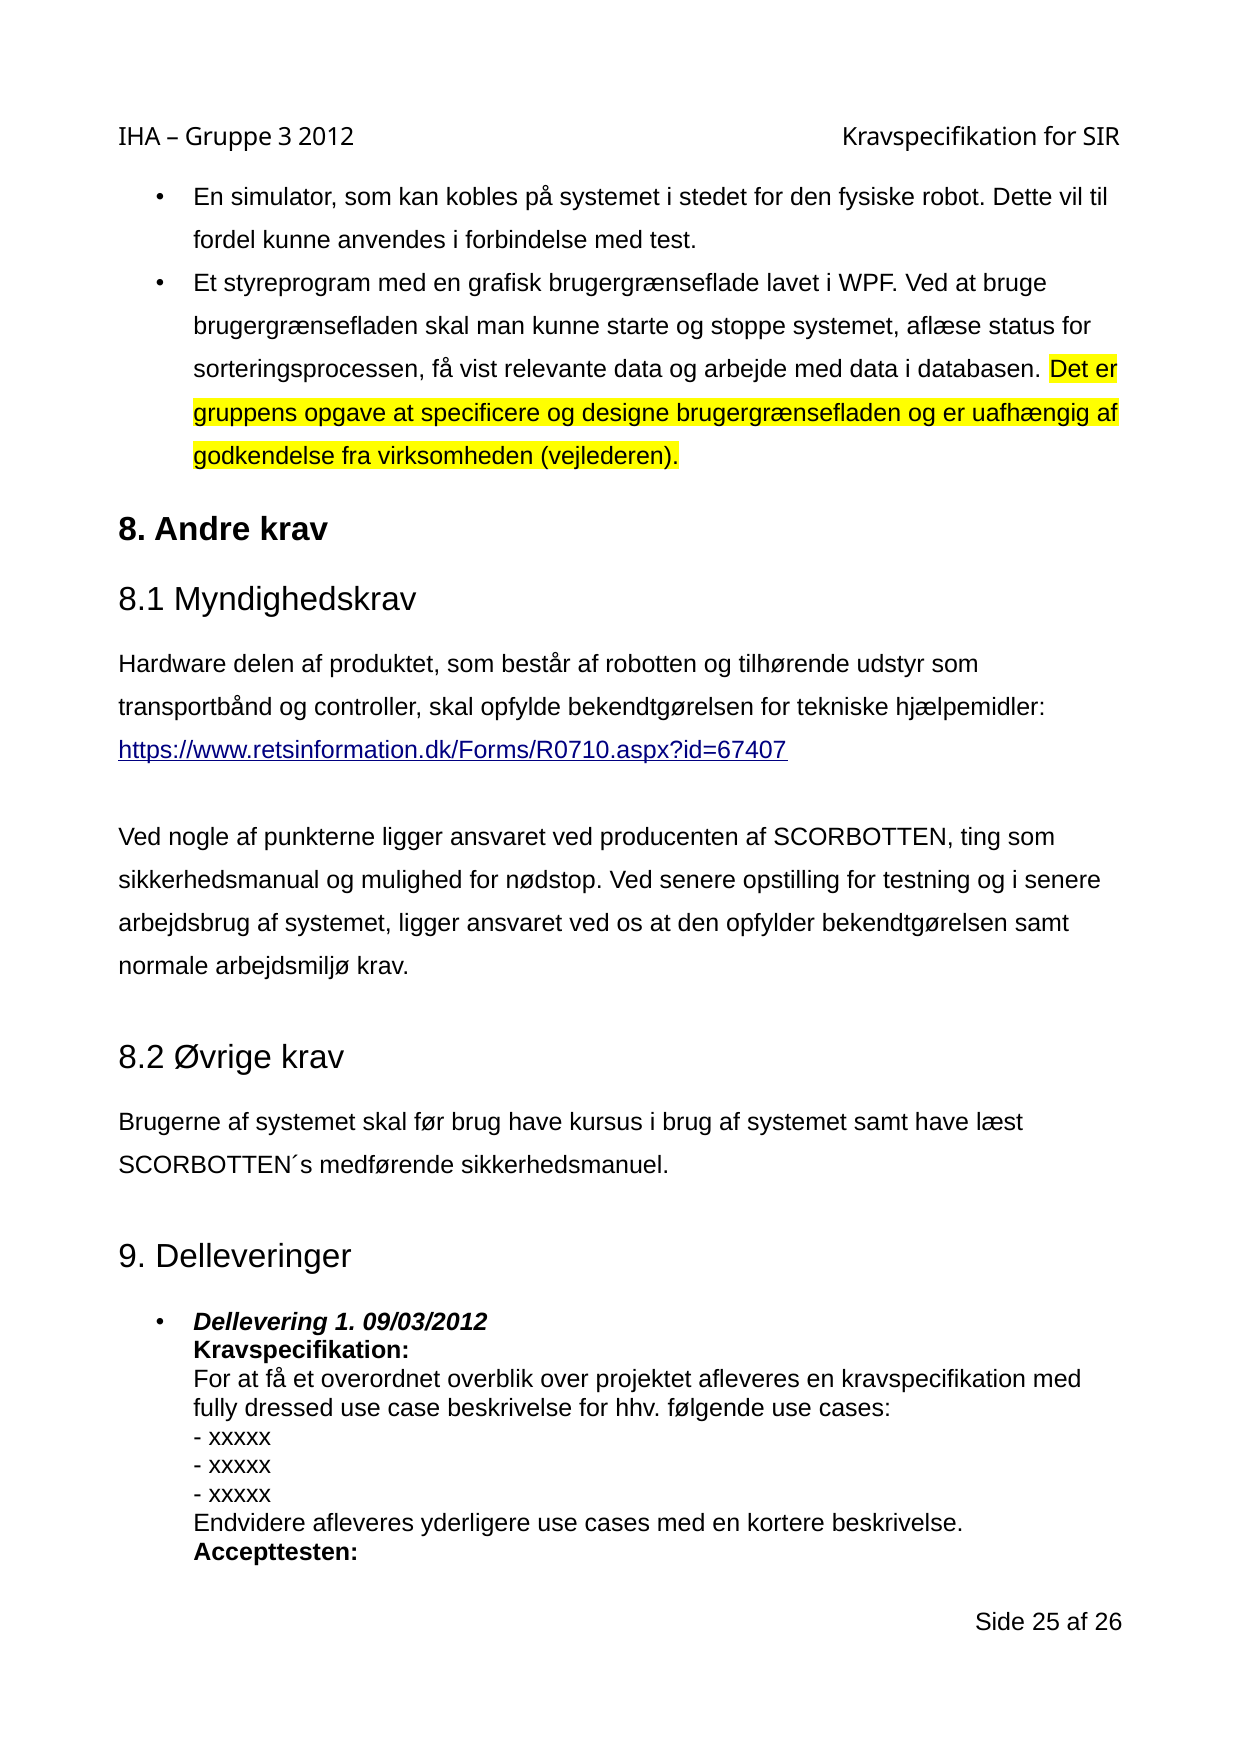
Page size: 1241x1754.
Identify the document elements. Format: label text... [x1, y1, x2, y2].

text 9. Delleveringer [118, 1237, 1122, 1275]
text Brugerne af systemet skal før brug have kursus i brug af systemet samt have læst SCORBOTTEN´s medførende sikkerhedsmanuel. [118, 1107, 1122, 1179]
subtitle 8. Andre krav [118, 509, 1122, 547]
text Ved nogle af punkterne ligger ansvaret ved producenten af SCORBOTTEN, ting som sikkerhedsmanual og mulighed for nødstop. Ved senere opstilling for testning og i senere arbejdsbrug af systemet, ligger ansvaret ved os at den opfylder bekendtgørelsen samt normale arbejdsmiljø krav. [118, 821, 1122, 979]
text 8.1 Myndighedskrav [118, 579, 1122, 617]
list En simulator, som kan kobles på systemet i stedet for den fysiske robot. Dette vil til fordel kunne anvendes i forbindelse med test. [156, 182, 1122, 254]
text 8.2 Øvrige krav [118, 1037, 1122, 1076]
text Hardware delen af produktet, som består af robotten og tilhørende udstyr som transportbånd og controller, skal opfylde bekendtgørelsen for tekniske hjælpemidler: [118, 649, 1122, 721]
text https://www.retsinformation.dk/Forms/R0710.aspx?id=67407 [118, 735, 1122, 764]
list Et styreprogram med en grafisk brugergrænseflade lavet i WPF. Ved at bruge brugergrænsefladen skal man kunne starte og stoppe systemet, aflæse status for sorteringsprocessen, få vist relevante data og arbejde med data i databasen. Det er gruppens opgave at specificere og designe brugergrænsefladen og er uafhængig af godkendelse fra virksomheden (vejlederen). [156, 268, 1122, 469]
list Dellevering 1. 09/03/2012 Kravspecifikation: For at få et overordnet overblik over projektet afleveres en kravspecifikation med fully dressed use case beskrivelse for hhv. følgende use cases: - xxxxx - xxxxx - xxxxx Endvidere afleveres yderligere use cases med en kortere beskrivelse. Accepttesten: [156, 1307, 1122, 1566]
